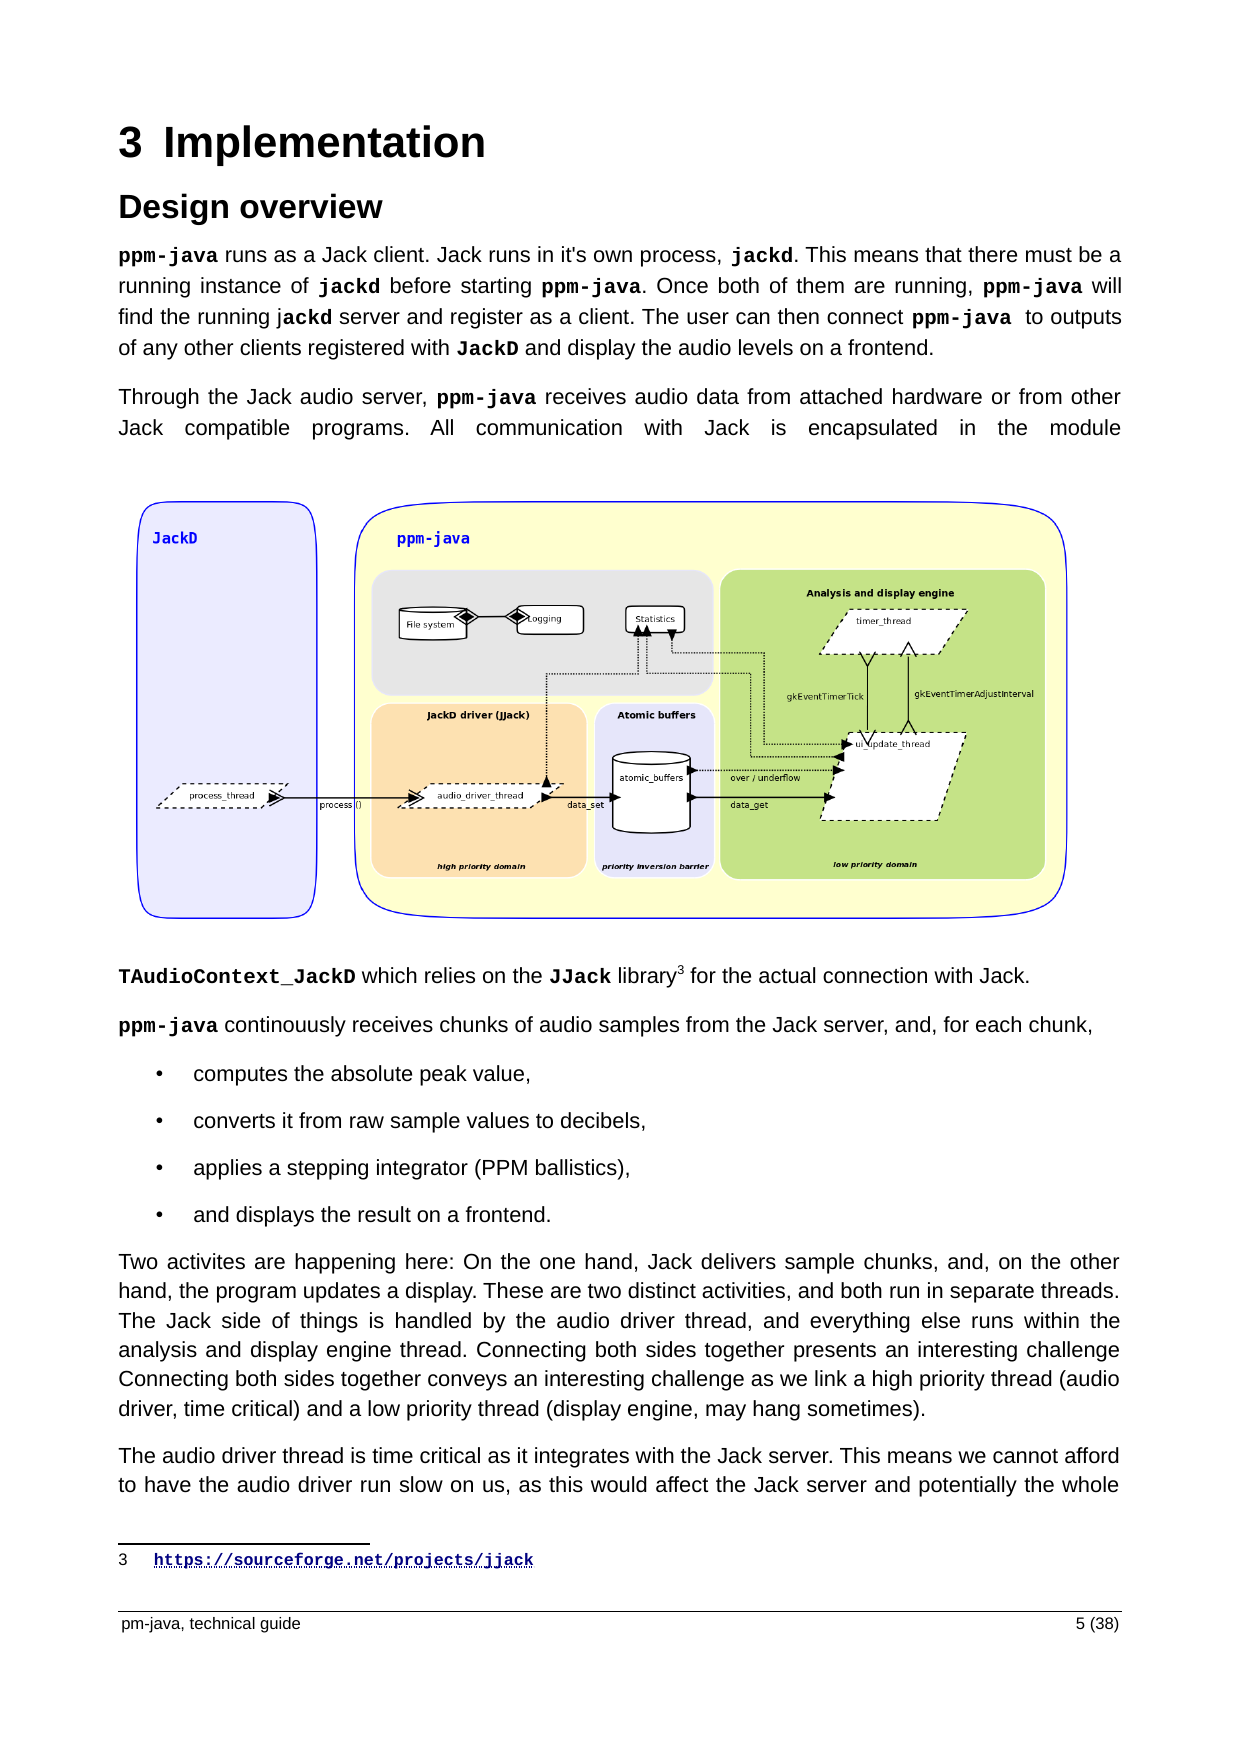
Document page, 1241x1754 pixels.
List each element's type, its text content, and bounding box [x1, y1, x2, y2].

list computes the absolute peak value, [156, 1061, 1122, 1086]
text ppm-java continouusly receives chunks of audio samples from the Jack server, and, for each chunk, [118, 1012, 1122, 1038]
picture [122, 486, 1083, 934]
subtitle ­Implementation [118, 118, 1122, 167]
text Through the Jack audio server, ppm-java receives audio data from attached hardware or from other Jack compatible programs. All communication with Jack is encapsulated in the module TAudioContext_JackD which relies on the JJack library for the actual connection with Jack. [118, 385, 1122, 989]
text Two activites are happening here: On the one hand, Jack delivers sample chunks, and, on the other hand, the program updates a display. These are two distinct activities, and both run in separate threads. The Jack side of things is handled by the audio driver thread, and everything else runs within the analysis and display engine thread. Connecting both sides together presents an interesting challenge Connecting both sides together conveys an interesting challenge as we link a high priority thread (audio driver, time critical) and a low priority thread (display engine, may hang sometimes). [118, 1249, 1122, 1421]
list and displays the result on a frontend. [156, 1202, 1122, 1227]
subtitle Design overview [118, 188, 1122, 225]
text The audio driver thread is time critical as it integrates with the Jack server. This means we cannot afford to have the audio driver run slow on us, as this would affect the Jack server and potentially the whole [118, 1443, 1122, 1497]
text ppm-java runs as a Jack client. Jack runs in it's own process, jackd. This means that there must be a running instance of jackd before starting ppm-java. Once both of them are running, ppm-java will find the running jackd server and register as a client. The user can then connect ppm-java to outputs of any other clients registered with JackD and display the audio levels on a frontend. [118, 243, 1122, 362]
list applies a stepping integrator (PPM ballistics), [156, 1155, 1122, 1180]
list converts it from raw sample values to decibels, [156, 1108, 1122, 1133]
text https://sourceforge.net/projects/jjack [118, 1550, 1122, 1570]
